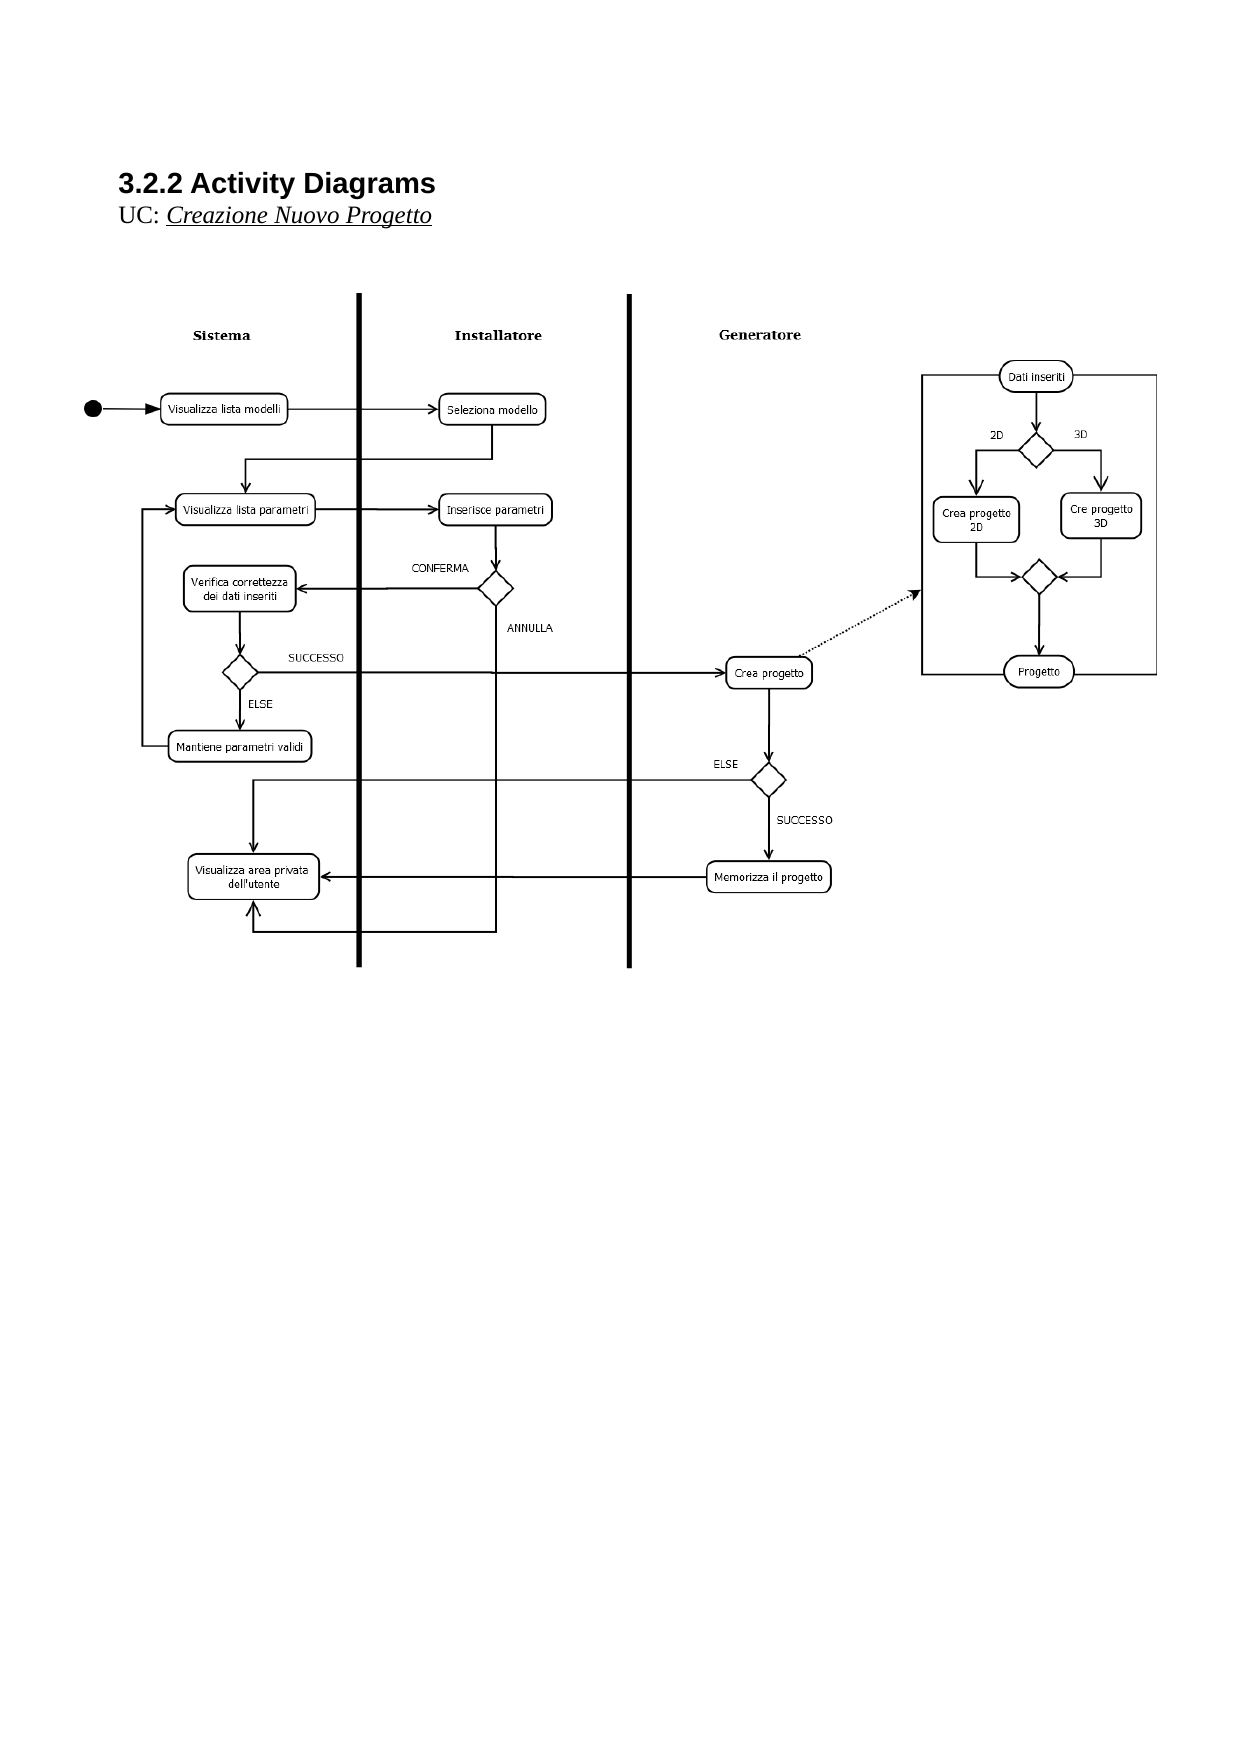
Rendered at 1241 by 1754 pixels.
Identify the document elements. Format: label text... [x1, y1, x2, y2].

text UC: Creazione Nuovo Progetto [118, 200, 1122, 228]
subtitle 3.2.2 Activity Diagrams [118, 166, 1122, 200]
